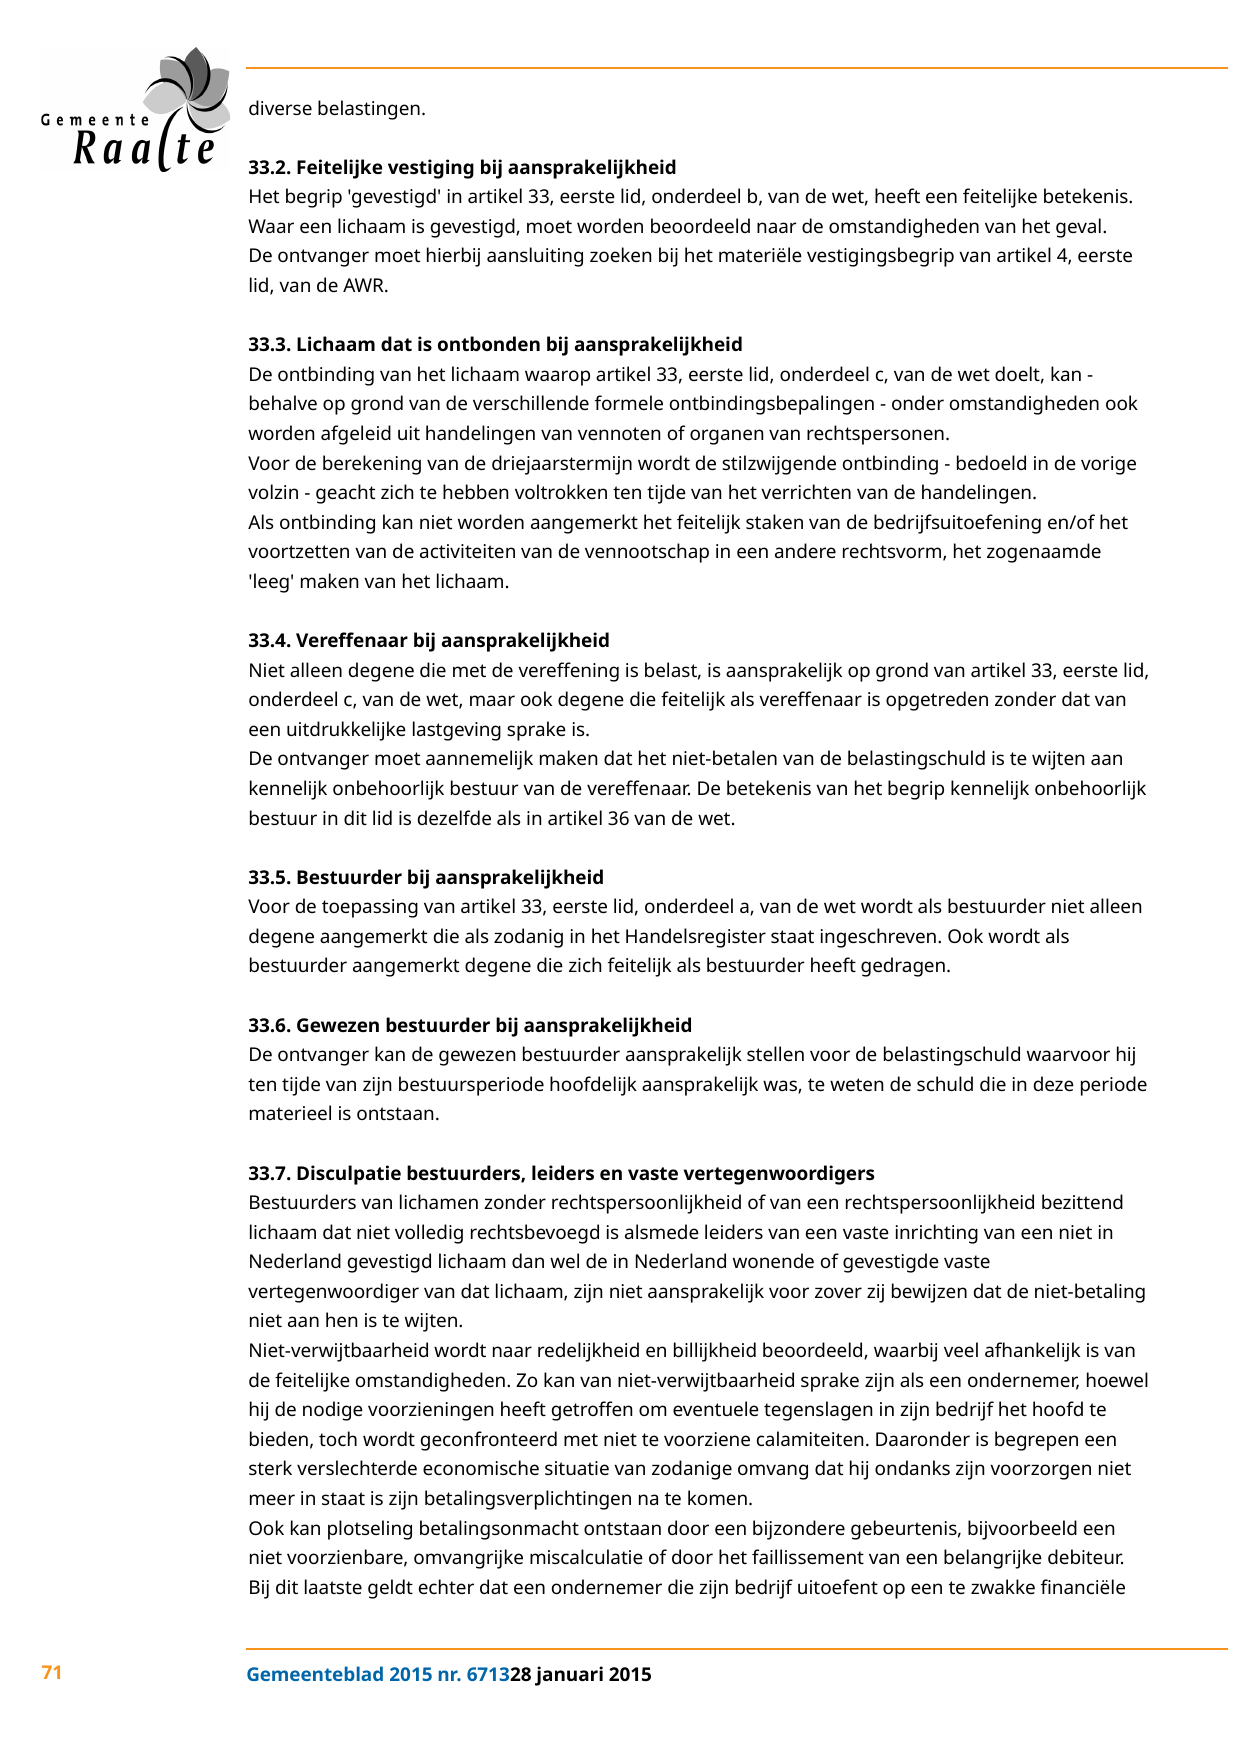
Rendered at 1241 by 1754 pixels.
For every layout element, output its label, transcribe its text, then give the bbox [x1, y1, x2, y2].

text Het begrip 'gevestigd' in artikel 33, eerste lid, onderdeel b, van de wet, heeft een feitelijke betekenis. Waar een lichaam is gevestigd, moet worden beoordeeld naar de omstandigheden van het geval. [248, 183, 1152, 239]
text 33.4. Vereffenaar bij aansprakelijkheid [248, 627, 1152, 653]
text Bestuurders van lichamen zonder rechtspersoonlijkheid of van een rechtspersoonlijkheid bezittend lichaam dat niet volledig rechtsbevoegd is alsmede leiders van een vaste inrichting van een niet in Nederland gevestigd lichaam dan wel de in Nederland wonende of gevestigde vaste vertegenwoordiger van dat lichaam, zijn niet aansprakelijk voor zover zij bewijzen dat de niet-betaling niet aan hen is te wijten. [248, 1189, 1152, 1333]
text Niet alleen degene die met de vereffening is belast, is aansprakelijk op grond van artikel 33, eerste lid, onderdeel c, van de wet, maar ook degene die feitelijk als vereffenaar is opgetreden zonder dat van een uitdrukkelijke lastgeving sprake is. [248, 657, 1152, 742]
picture [41, 47, 231, 172]
text Als ontbinding kan niet worden aangemerkt het feitelijk staken van de bedrijfsuitoefening en/of het voortzetten van de activiteiten van de vennootschap in een andere rechtsvorm, het zogenaamde 'leeg' maken van het lichaam. [248, 509, 1152, 594]
text 33.3. Lichaam dat is ontbonden bij aansprakelijkheid [248, 331, 1152, 357]
text 33.7. Disculpatie bestuurders, leiders en vaste vertegenwoordigers [248, 1160, 1152, 1186]
text Voor de toepassing van artikel 33, eerste lid, onderdeel a, van de wet wordt als bestuurder niet alleen degene aangemerkt die als zodanig in het Handelsregister staat ingeschreven. Ook wordt als bestuurder aangemerkt degene die zich feitelijk als bestuurder heeft gedragen. [248, 893, 1152, 978]
text 33.6. Gewezen bestuurder bij aansprakelijkheid [248, 1012, 1152, 1038]
text De ontbinding van het lichaam waarop artikel 33, eerste lid, onderdeel c, van de wet doelt, kan - behalve op grond van de verschillende formele ontbindingsbepalingen - onder omstandigheden ook worden afgeleid uit handelingen van vennoten of organen van rechtspersonen. [248, 361, 1152, 446]
text Ook kan plotseling betalingsonmacht ontstaan door een bijzondere gebeurtenis, bijvoorbeeld een niet voorzienbare, omvangrijke miscalculatie of door het faillissement van een belangrijke debiteur. Bij dit laatste geldt echter dat een ondernemer die zijn bedrijf uitoefent op een te zwakke financiële [248, 1515, 1152, 1600]
text diverse belastingen. [248, 95, 1152, 121]
text 33.5. Bestuurder bij aansprakelijkheid [248, 864, 1152, 890]
text De ontvanger moet aannemelijk maken dat het niet-betalen van de belastingschuld is te wijten aan kennelijk onbehoorlijk bestuur van de vereffenaar. De betekenis van het begrip kennelijk onbehoorlijk bestuur in dit lid is dezelfde als in artikel 36 van de wet. [248, 746, 1152, 831]
text Voor de berekening van de driejaarstermijn wordt de stilzwijgende ontbinding - bedoeld in de vorige volzin - geacht zich te hebben voltrokken ten tijde van het verrichten van de handelingen. [248, 450, 1152, 505]
text Niet-verwijtbaarheid wordt naar redelijkheid en billijkheid beoordeeld, waarbij veel afhankelijk is van de feitelijke omstandigheden. Zo kan van niet-verwijtbaarheid sprake zijn als een ondernemer, hoewel hij de nodige voorzieningen heeft getroffen om eventuele tegenslagen in zijn bedrijf het hoofd te bieden, toch wordt geconfronteerd met niet te voorziene calamiteiten. Daaronder is begrepen een sterk verslechterde economische situatie van zodanige omvang dat hij ondanks zijn voorzorgen niet meer in staat is zijn betalingsverplichtingen na te komen. [248, 1337, 1152, 1511]
text 33.2. Feitelijke vestiging bij aansprakelijkheid [248, 154, 1152, 180]
text De ontvanger moet hierbij aansluiting zoeken bij het materiële vestigingsbegrip van artikel 4, eerste lid, van de AWR. [248, 243, 1152, 298]
text De ontvanger kan de gewezen bestuurder aansprakelijk stellen voor de belastingschuld waarvoor hij ten tijde van zijn bestuursperiode hoofdelijk aansprakelijk was, te weten de schuld die in deze periode materieel is ontstaan. [248, 1041, 1152, 1126]
